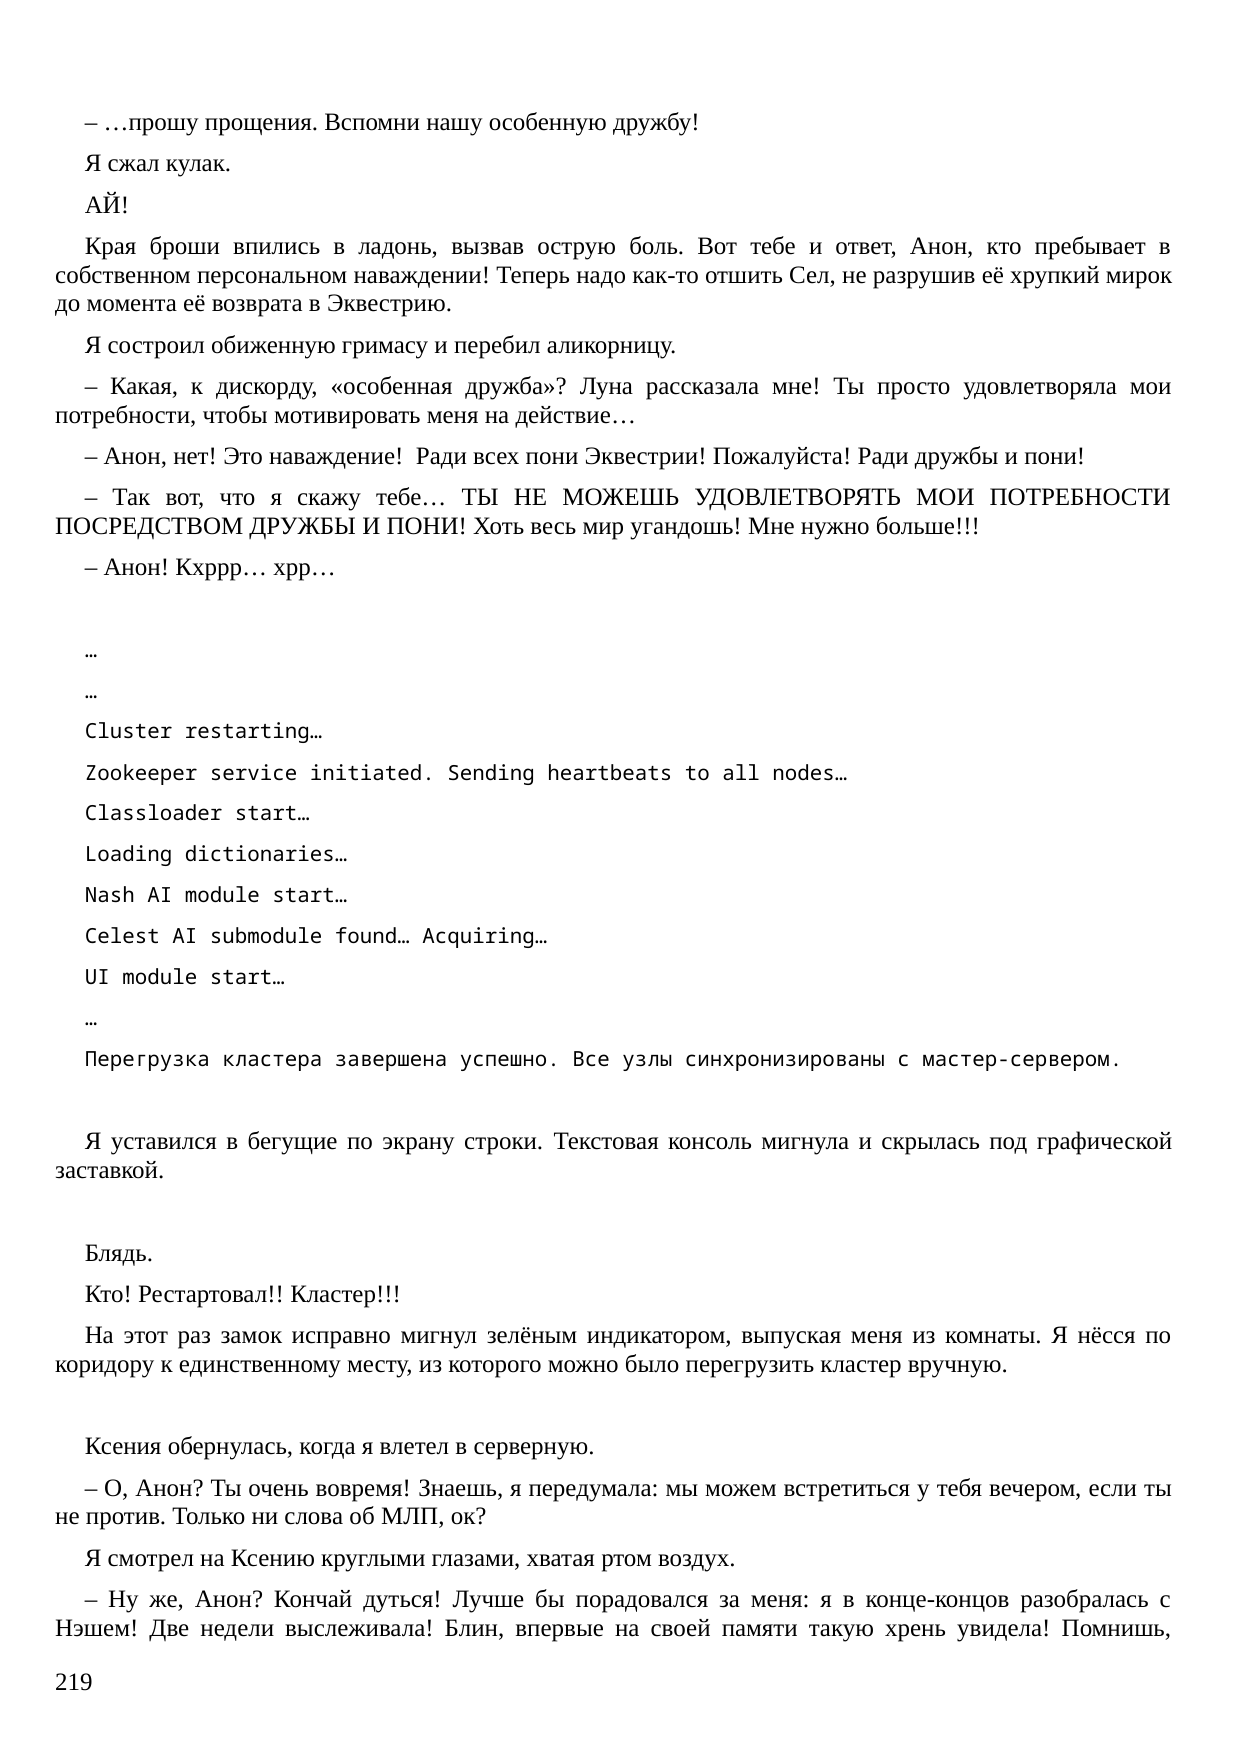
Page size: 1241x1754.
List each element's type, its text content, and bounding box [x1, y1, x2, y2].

text Zookeeper service initiated. Sending heartbeats to all nodes… [55, 758, 1173, 786]
text – Так вот, что я скажу тебе… ТЫ НЕ МОЖЕШЬ УДОВЛЕТВОРЯТЬ МОИ ПОТРЕБНОСТИ ПОСРЕДСТВОМ ДРУЖБЫ И ПОНИ! Хоть весь мир угандошь! Мне нужно больше!!! [55, 482, 1173, 540]
text … [55, 635, 1173, 663]
text – Анон, нет! Это наваждение! Ради всех пони Эквестрии! Пожалуйста! Ради дружбы и пони! [55, 441, 1173, 470]
text – Какая, к дискорду, «особенная дружба»? Луна рассказала мне! Ты просто удовлетворяла мои потребности, чтобы мотивировать меня на действие… [55, 371, 1173, 428]
text Блядь. [55, 1238, 1173, 1266]
text Я уставился в бегущие по экрану строки. Текстовая консоль мигнула и скрылась под графической заставкой. [55, 1126, 1173, 1184]
text Celest AI submodule found… Acquiring… [55, 921, 1173, 950]
text Loading dictionaries… [55, 839, 1173, 868]
text АЙ! [55, 190, 1173, 218]
text – Ну же, Анон? Кончай дуться! Лучше бы порадовался за меня: я в конце-концов разобралась с Нэшем! Две недели выслеживала! Блин, впервые на своей памяти такую хрень увидела! Помнишь, [55, 1584, 1173, 1641]
text Nash AI module start… [55, 880, 1173, 909]
text На этот раз замок исправно мигнул зелёным индикатором, выпуская меня из комнаты. Я нёсся по коридору к единственному месту, из которого можно было перегрузить кластер вручную. [55, 1320, 1173, 1378]
text – О, Анон? Ты очень вовремя! Знаешь, я передумала: мы можем встретиться у тебя вечером, если ты не против. Только ни слова об МЛП, ок? [55, 1473, 1173, 1530]
text Ксения обернулась, когда я влетел в серверную. [55, 1431, 1173, 1460]
text Я состроил обиженную гримасу и перебил аликорницу. [55, 330, 1173, 358]
text … [55, 1003, 1173, 1032]
text Края броши впились в ладонь, вызвав острую боль. Вот тебе и ответ, Анон, кто пребывает в собственном персональном наваждении! Теперь надо как-то отшить Сел, не разрушив её хрупкий мирок до момента её возврата в Эквестрию. [55, 231, 1173, 317]
text – Анон! Кхррр… хрр… [55, 552, 1173, 581]
text Кто! Рестартовал!! Кластер!!! [55, 1279, 1173, 1308]
text Я сжал кулак. [55, 148, 1173, 177]
text – …прошу прощения. Вспомни нашу особенную дружбу! [55, 107, 1173, 136]
text Cluster restarting… [55, 717, 1173, 745]
text … [55, 676, 1173, 704]
text Перегрузка кластера завершена успешно. Все узлы синхронизированы с мастер-сервером. [55, 1044, 1173, 1073]
text Classloader start… [55, 798, 1173, 827]
text UI module start… [55, 962, 1173, 991]
text Я смотрел на Ксению круглыми глазами, хватая ртом воздух. [55, 1543, 1173, 1571]
